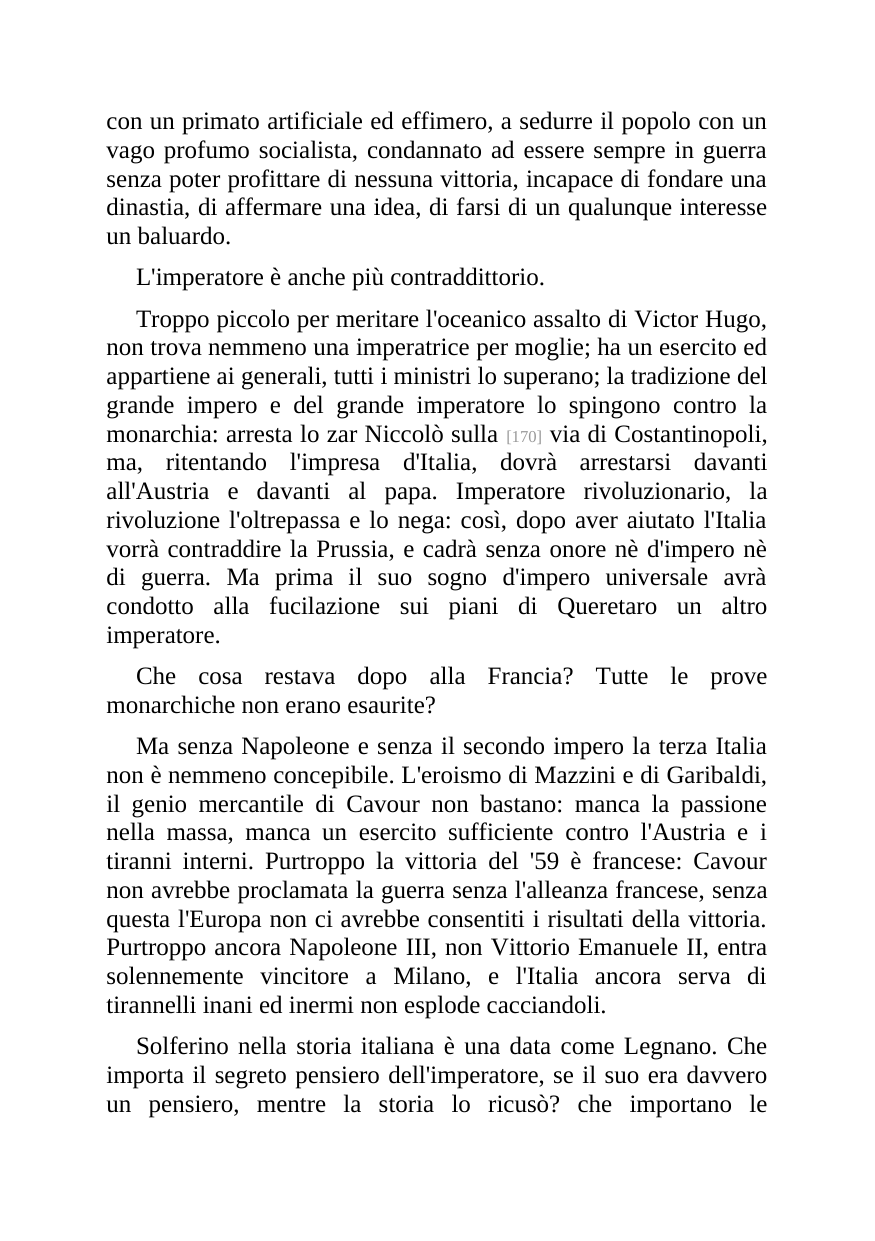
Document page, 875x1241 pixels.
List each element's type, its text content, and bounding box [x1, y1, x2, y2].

text con un primato artificiale ed effimero, a sedurre il popolo con un vago profumo socialista, condannato ad essere sempre in guerra senza poter profittare di nessuna vittoria, incapace di fondare una dinastia, di affermare una idea, di farsi di un qualunque interesse un baluardo. [106, 106, 768, 250]
text Troppo piccolo per meritare l'oceanico assalto di Victor Hugo, non trova nemmeno una imperatrice per moglie; ha un esercito ed appartiene ai generali, tutti i ministri lo superano; la tradizione del grande impero e del grande imperatore lo spingono contro la monarchia: arresta lo zar Niccolò sulla [170] via di Costantinopoli, ma, ritentando l'impresa d'Italia, dovrà arrestarsi davanti all'Austria e davanti al papa. Imperatore rivoluzionario, la rivoluzione l'oltrepassa e lo nega: così, dopo aver aiutato l'Italia vorrà contraddire la Prussia, e cadrà senza onore nè d'impero nè di guerra. Ma prima il suo sogno d'impero universale avrà condotto alla fucilazione sui piani di Queretaro un altro imperatore. [106, 304, 768, 649]
text Ma senza Napoleone e senza il secondo impero la terza Italia non è nemmeno concepibile. L'eroismo di Mazzini e di Garibaldi, il genio mercantile di Cavour non bastano: manca la passione nella massa, manca un esercito sufficiente contro l'Austria e i tiranni interni. Purtroppo la vittoria del '59 è francese: Cavour non avrebbe proclamata la guerra senza l'alleanza francese, senza questa l'Europa non ci avrebbe consentiti i risultati della vittoria. Purtroppo ancora Napoleone III, non Vittorio Emanuele II, entra solennemente vincitore a Milano, e l'Italia ancora serva di tirannelli inani ed inermi non esplode cacciandoli. [106, 731, 768, 1019]
text L'imperatore è anche più contraddittorio. [106, 262, 768, 291]
text Solferino nella storia italiana è una data come Legnano. Che importa il segreto pensiero dell'imperatore, se il suo era davvero un pensiero, mentre la storia lo ricusò? che importano le [106, 1031, 768, 1117]
text Che cosa restava dopo alla Francia? Tutte le prove monarchiche non erano esaurite? [106, 661, 768, 719]
